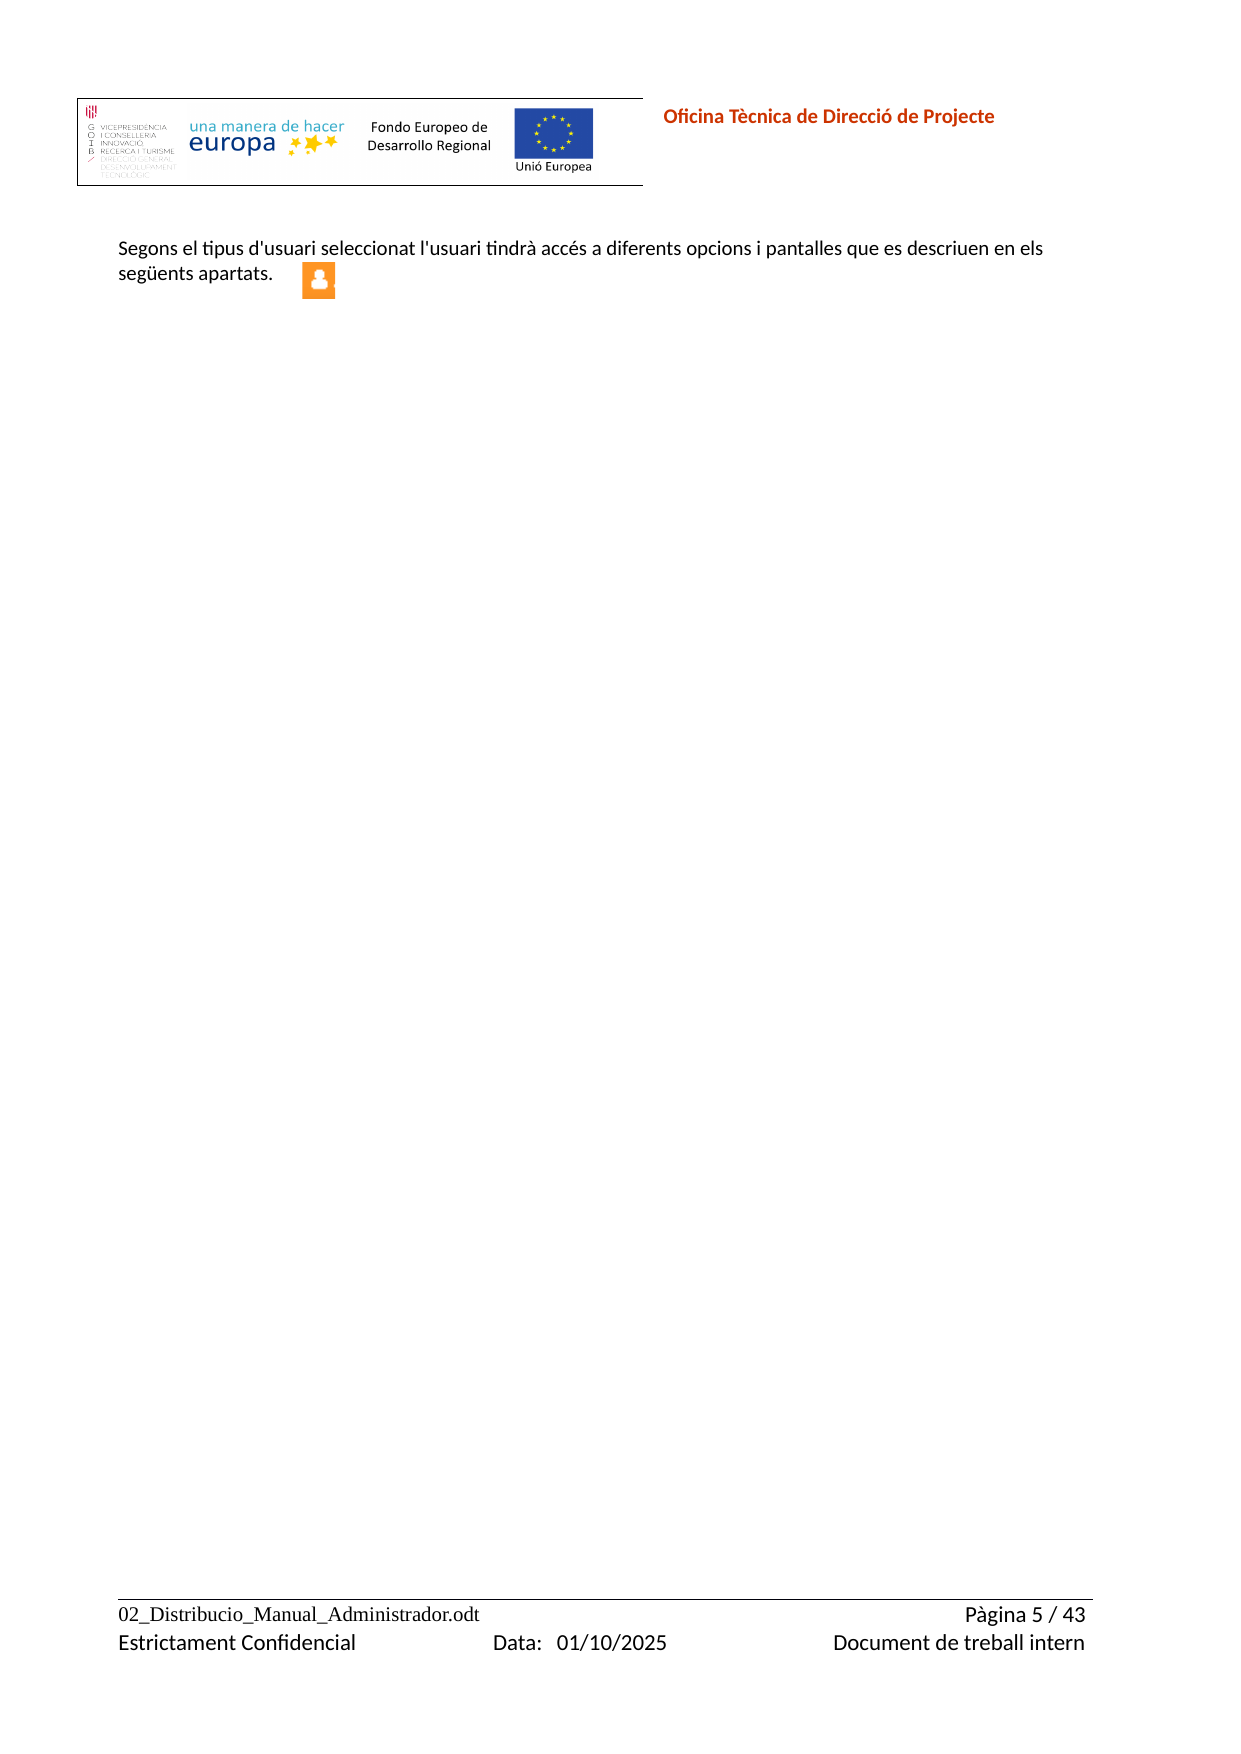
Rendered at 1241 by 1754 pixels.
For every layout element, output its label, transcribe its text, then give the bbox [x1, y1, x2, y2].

picture [187, 103, 599, 180]
picture [302, 262, 336, 299]
picture [82, 103, 181, 180]
text Segons el tipus d'usuari seleccionat l'usuari tindrà accés a diferents opcions i pantalles que es descriuen en els següents apartats. [118, 235, 1122, 286]
